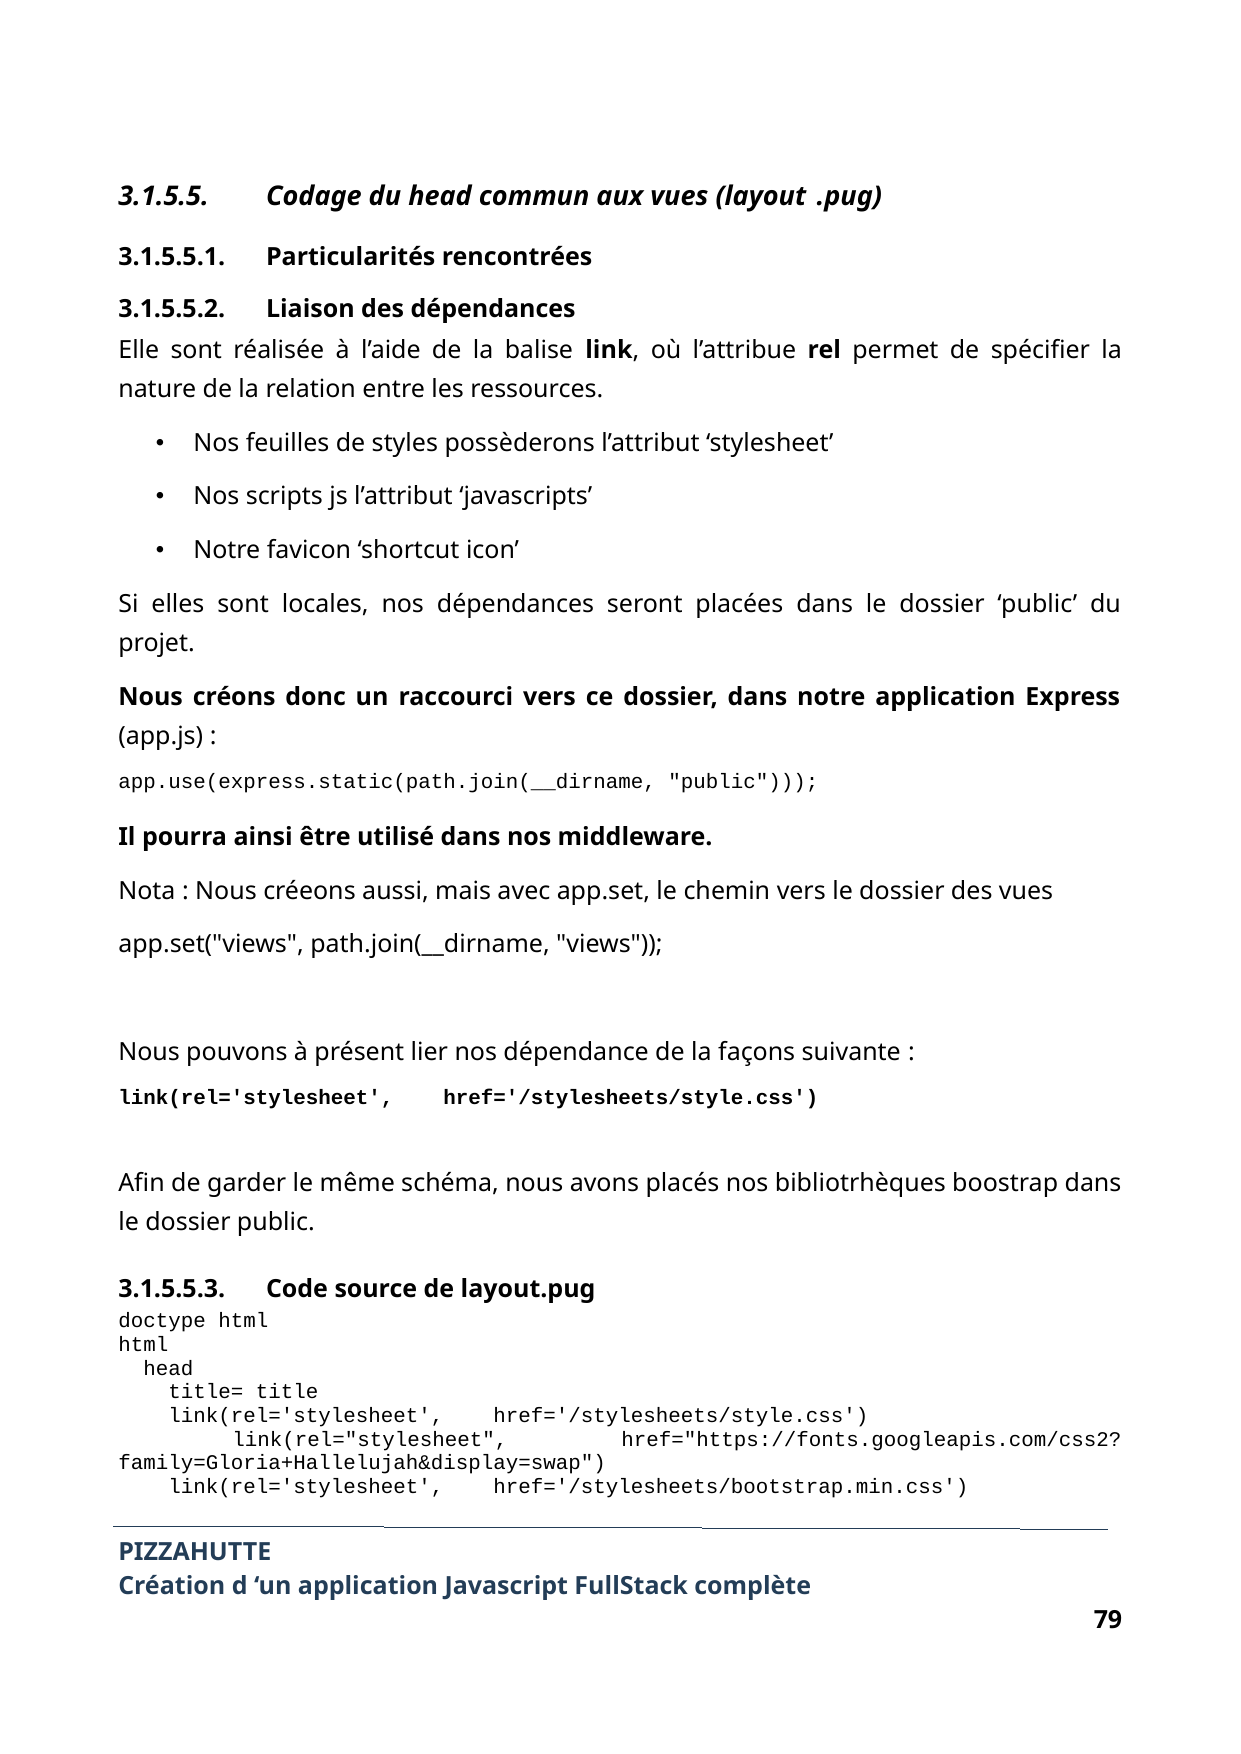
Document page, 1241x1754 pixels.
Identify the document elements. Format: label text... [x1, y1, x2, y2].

text link(rel='stylesheet', href='/stylesheets/style.css') [118, 1087, 1122, 1111]
text title= title [118, 1381, 1122, 1405]
text html [118, 1334, 1122, 1358]
list Nos feuilles de styles possèderons l’attribut ‘stylesheet’ [156, 424, 1122, 458]
text link(rel='stylesheet', href='/stylesheets/bootstrap.min.css') [118, 1476, 1122, 1500]
list Nos scripts js l’attribut ‘javascripts’ [156, 478, 1122, 512]
text Nous créons donc un raccourci vers ce dossier, dans notre application Express (app.js) : [118, 678, 1122, 752]
text app.use(express.static(path.join(__dirname, "public"))); [118, 771, 1122, 795]
subtitle Code source de layout.pug [118, 1270, 1122, 1304]
subtitle Codage du head commun aux vues (layout .pug) [118, 176, 1122, 213]
text link(rel="stylesheet", href="https://fonts.googleapis.com/css2?family=Gloria+Hallelujah&display=swap") [118, 1429, 1122, 1476]
subtitle Particularités rencontrées [118, 238, 1122, 272]
text app.set("views", path.join(__dirname, "views")); [118, 926, 1122, 960]
list Notre favicon ‘shortcut icon’ [156, 532, 1122, 566]
text doctype html [118, 1311, 1122, 1334]
text Si elles sont locales, nos dépendances seront placées dans le dossier ‘public’ du projet. [118, 586, 1122, 659]
text Elle sont réalisée à l’aide de la balise link, où l’attribue rel permet de spécifier la nature de la relation entre les ressources. [118, 331, 1122, 404]
subtitle Liaison des dépendances [118, 291, 1122, 325]
text Afin de garder le même schéma, nous avons placés nos bibliotrhèques boostrap dans le dossier public. [118, 1165, 1122, 1238]
text head [118, 1358, 1122, 1381]
text Nous pouvons à présent lier nos dépendance de la façons suivante : [118, 1034, 1122, 1068]
text link(rel='stylesheet', href='/stylesheets/style.css') [118, 1405, 1122, 1429]
text Il pourra ainsi être utilisé dans nos middleware. [118, 819, 1122, 853]
text Nota : Nous créeons aussi, mais avec app.set, le chemin vers le dossier des vues [118, 872, 1122, 906]
